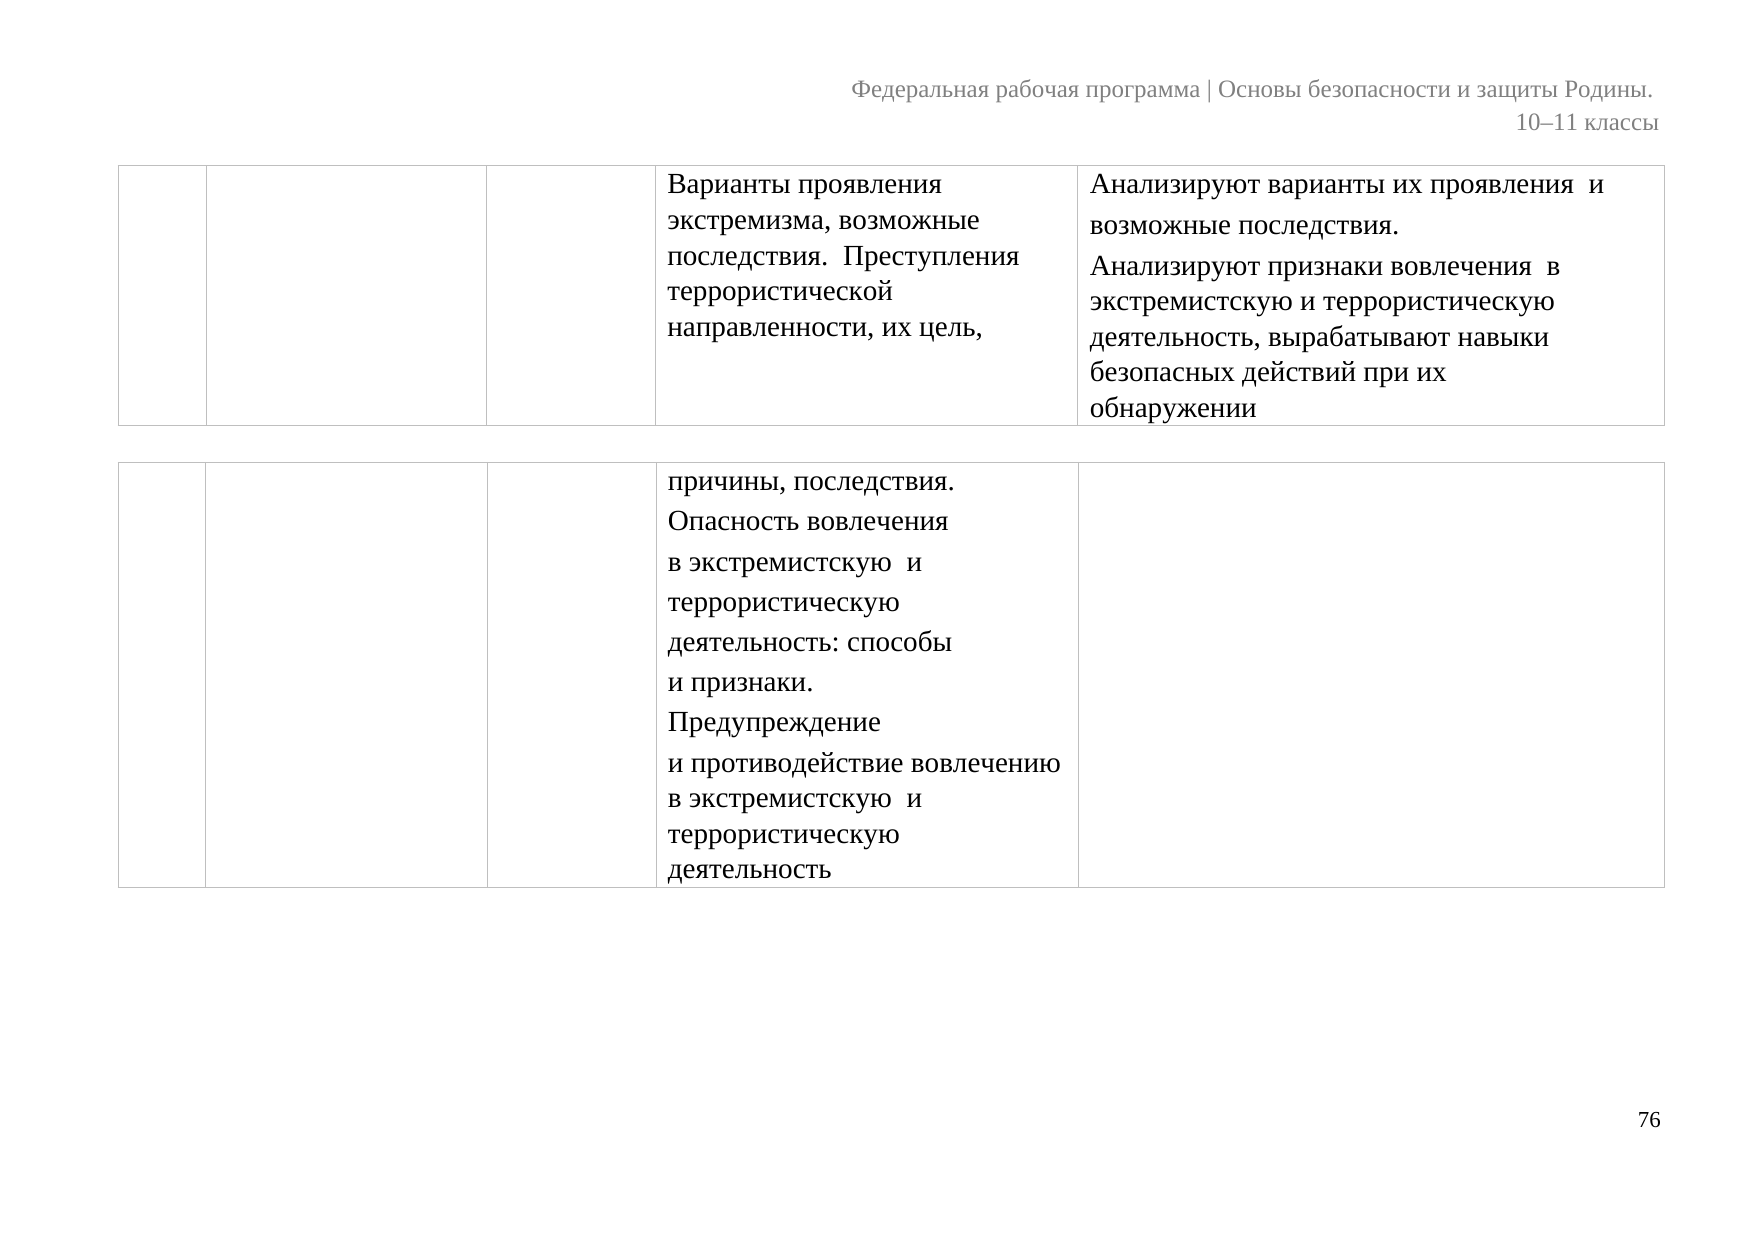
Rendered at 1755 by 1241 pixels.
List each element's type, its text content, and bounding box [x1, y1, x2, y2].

table_header [1079, 463, 1664, 887]
table_cell Варианты проявления экстремизма, возможные последствия. Преступления террористической направленности, их цель, [656, 166, 1077, 425]
table_header [206, 463, 487, 887]
table_header [119, 463, 205, 887]
table_cell [487, 166, 655, 425]
table_header [488, 463, 656, 887]
table_cell [119, 166, 206, 425]
table_header причины, последствия. Опасность вовлечения в экстремистскую и террористическую деятельность: способы и признаки. Предупреждение и противодействие вовлечению в экстремистскую и террористическую деятельность [657, 463, 1078, 887]
table_cell Анализируют варианты их проявления и возможные последствия. Анализируют признаки вовлечения в экстремистскую и террористическую деятельность, вырабатывают навыки безопасных действий при их обнаружении [1078, 166, 1664, 425]
table_cell [207, 166, 486, 425]
